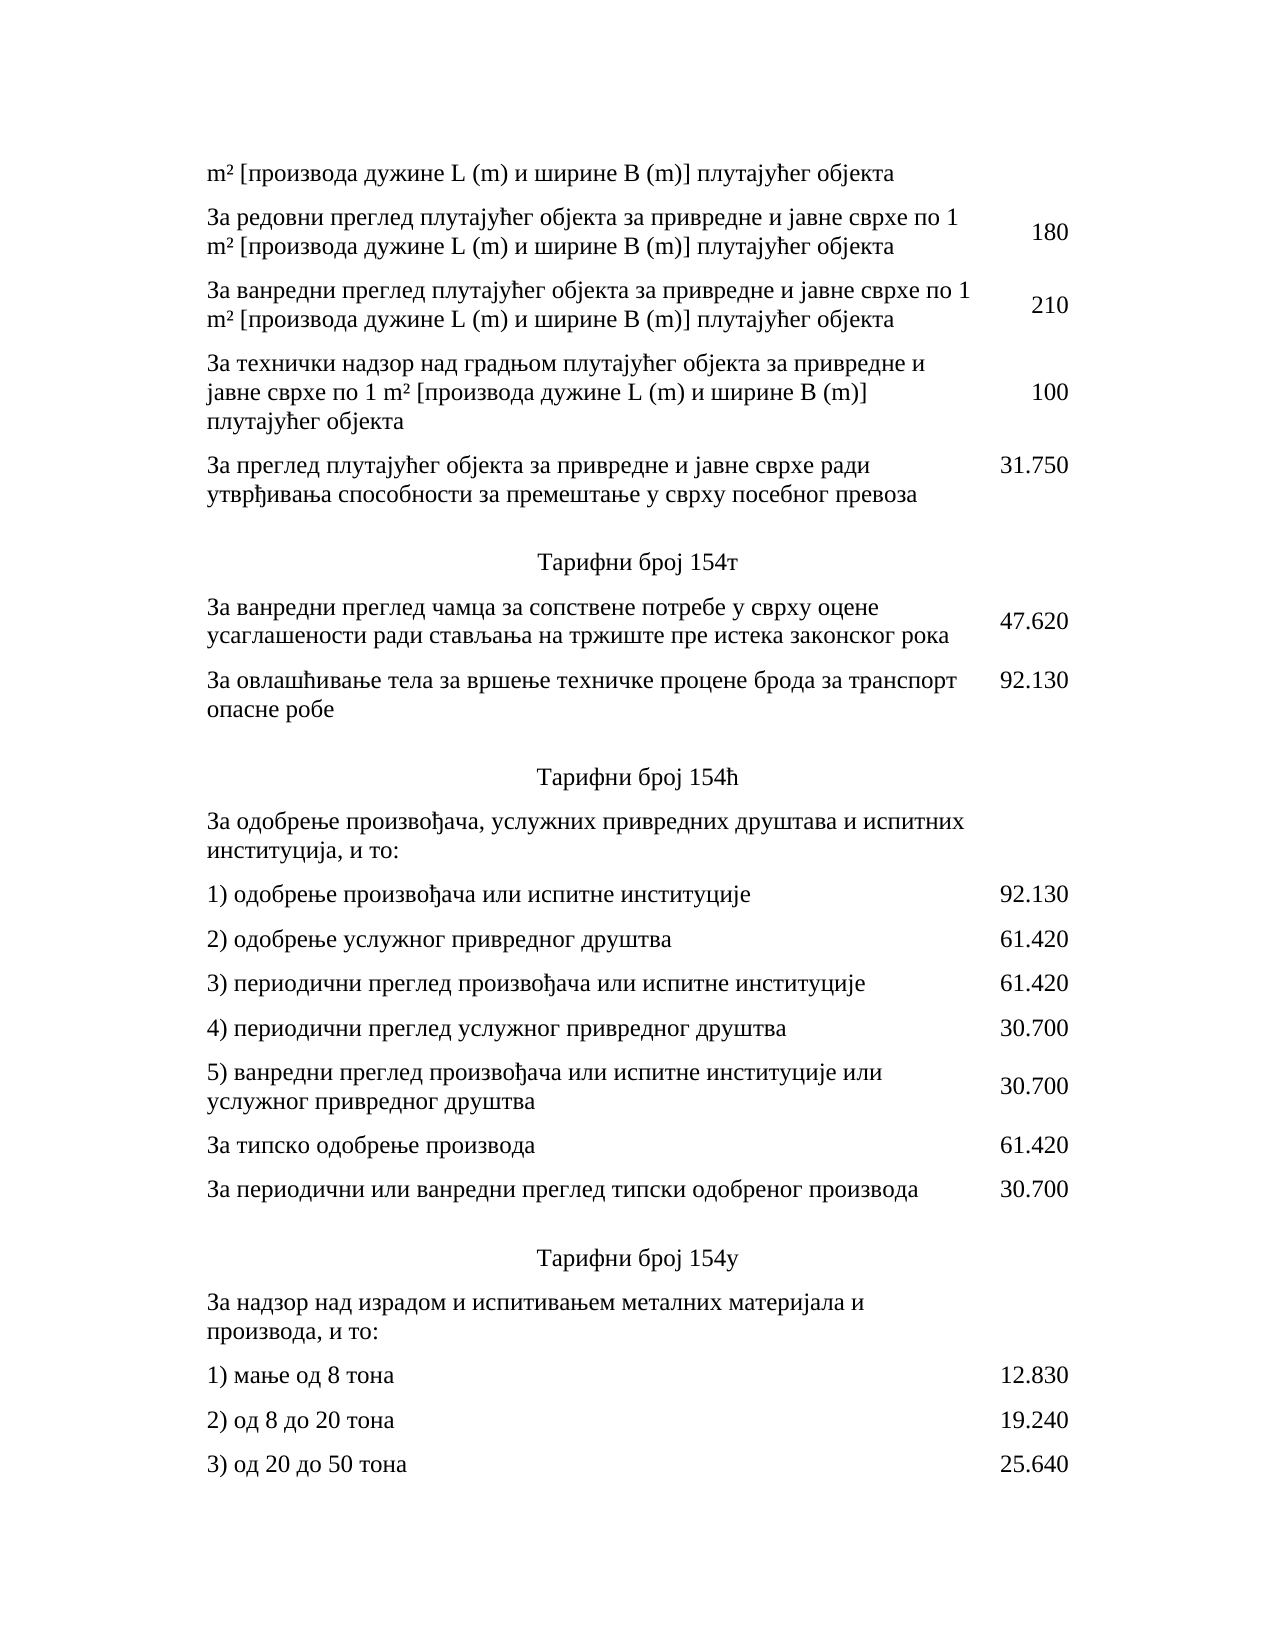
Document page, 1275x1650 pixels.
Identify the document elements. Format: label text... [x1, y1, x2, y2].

table_cell За надзор над израдом и испитивањем металних материјала и производа, и то: [199, 1279, 992, 1352]
table_header Тарифни број 154ћ [199, 754, 1076, 798]
table_header Тарифни број 154т [199, 540, 1076, 584]
table_cell 3) периодични преглед произвођача или испитне институције [199, 960, 992, 1005]
table_cell За типско одобрење производа [199, 1122, 992, 1167]
table_cell 210 [992, 268, 1076, 341]
table_cell 5) ванредни преглед произвођача или испитне институције или услужног привредног друштва [199, 1049, 992, 1122]
table_cell За овлашћивање тела за вршење техничке процене брода за транспорт опасне робе [199, 657, 992, 730]
table_cell 25.640 [992, 1441, 1076, 1486]
table_cell 100 [992, 341, 1076, 442]
table_cell За ванредни преглед чамца за сопствене потребе у сврху оцене усаглашености ради стављања на тржиште пре истека законског рока [199, 584, 992, 657]
table_cell За технички надзор над градњом плутајућег објекта за привредне и јавне сврхе по 1 m² [производa дужине L (m) и ширине B (m)] плутајућег објекта [199, 341, 992, 442]
table_header Тарифни број 154у [199, 1235, 1076, 1279]
table_cell 19.240 [992, 1397, 1076, 1441]
table_cell За редовни преглед плутајућег објекта за привредне и јавне сврхе по 1 m² [производа дужине L (m) и ширине B (m)] плутајућег објекта [199, 194, 992, 267]
table_cell 92.130 [992, 657, 1076, 730]
table_cell 2) од 8 до 20 тона [199, 1397, 992, 1441]
table_cell [992, 1279, 1076, 1352]
table_cell За ванредни преглед плутајућег објекта за привредне и јавне сврхе по 1 m² [производa дужине L (m) и ширине B (m)] плутајућег објекта [199, 268, 992, 341]
table_cell 180 [992, 194, 1076, 267]
table_cell 61.420 [992, 916, 1076, 960]
table_cell 2) одобрење услужног привредног друштва [199, 916, 992, 960]
table_cell 30.700 [992, 1005, 1076, 1049]
table_cell 3) од 20 до 50 тона [199, 1441, 992, 1486]
table_cell 30.700 [992, 1167, 1076, 1211]
table_cell 92.130 [992, 872, 1076, 916]
table_cell За преглед плутајућег објекта за привредне и јавне сврхе ради утврђивања способности за премештање у сврху посебног превоза [199, 443, 992, 516]
table_cell За одобрење произвођача, услужних привредних друштава и испитних институција, и то: [199, 799, 992, 872]
table_cell 1) мање од 8 тона [199, 1353, 992, 1397]
table_cell 12.830 [992, 1353, 1076, 1397]
table_cell 1) одобрење произвођача или испитне институције [199, 872, 992, 916]
table_cell [992, 799, 1076, 872]
table_cell 30.700 [992, 1049, 1076, 1122]
table_cell За периодични или ванредни преглед типски одобреног производа [199, 1167, 992, 1211]
table_cell m² [производa дужине L (m) и ширине B (m)] плутајућег објекта [199, 150, 992, 194]
table_cell [992, 150, 1076, 194]
table_cell 31.750 [992, 443, 1076, 516]
table_cell 61.420 [992, 1122, 1076, 1167]
table_cell 4) периодични преглед услужног привредног друштва [199, 1005, 992, 1049]
table_cell 47.620 [992, 584, 1076, 657]
table_cell 61.420 [992, 960, 1076, 1005]
